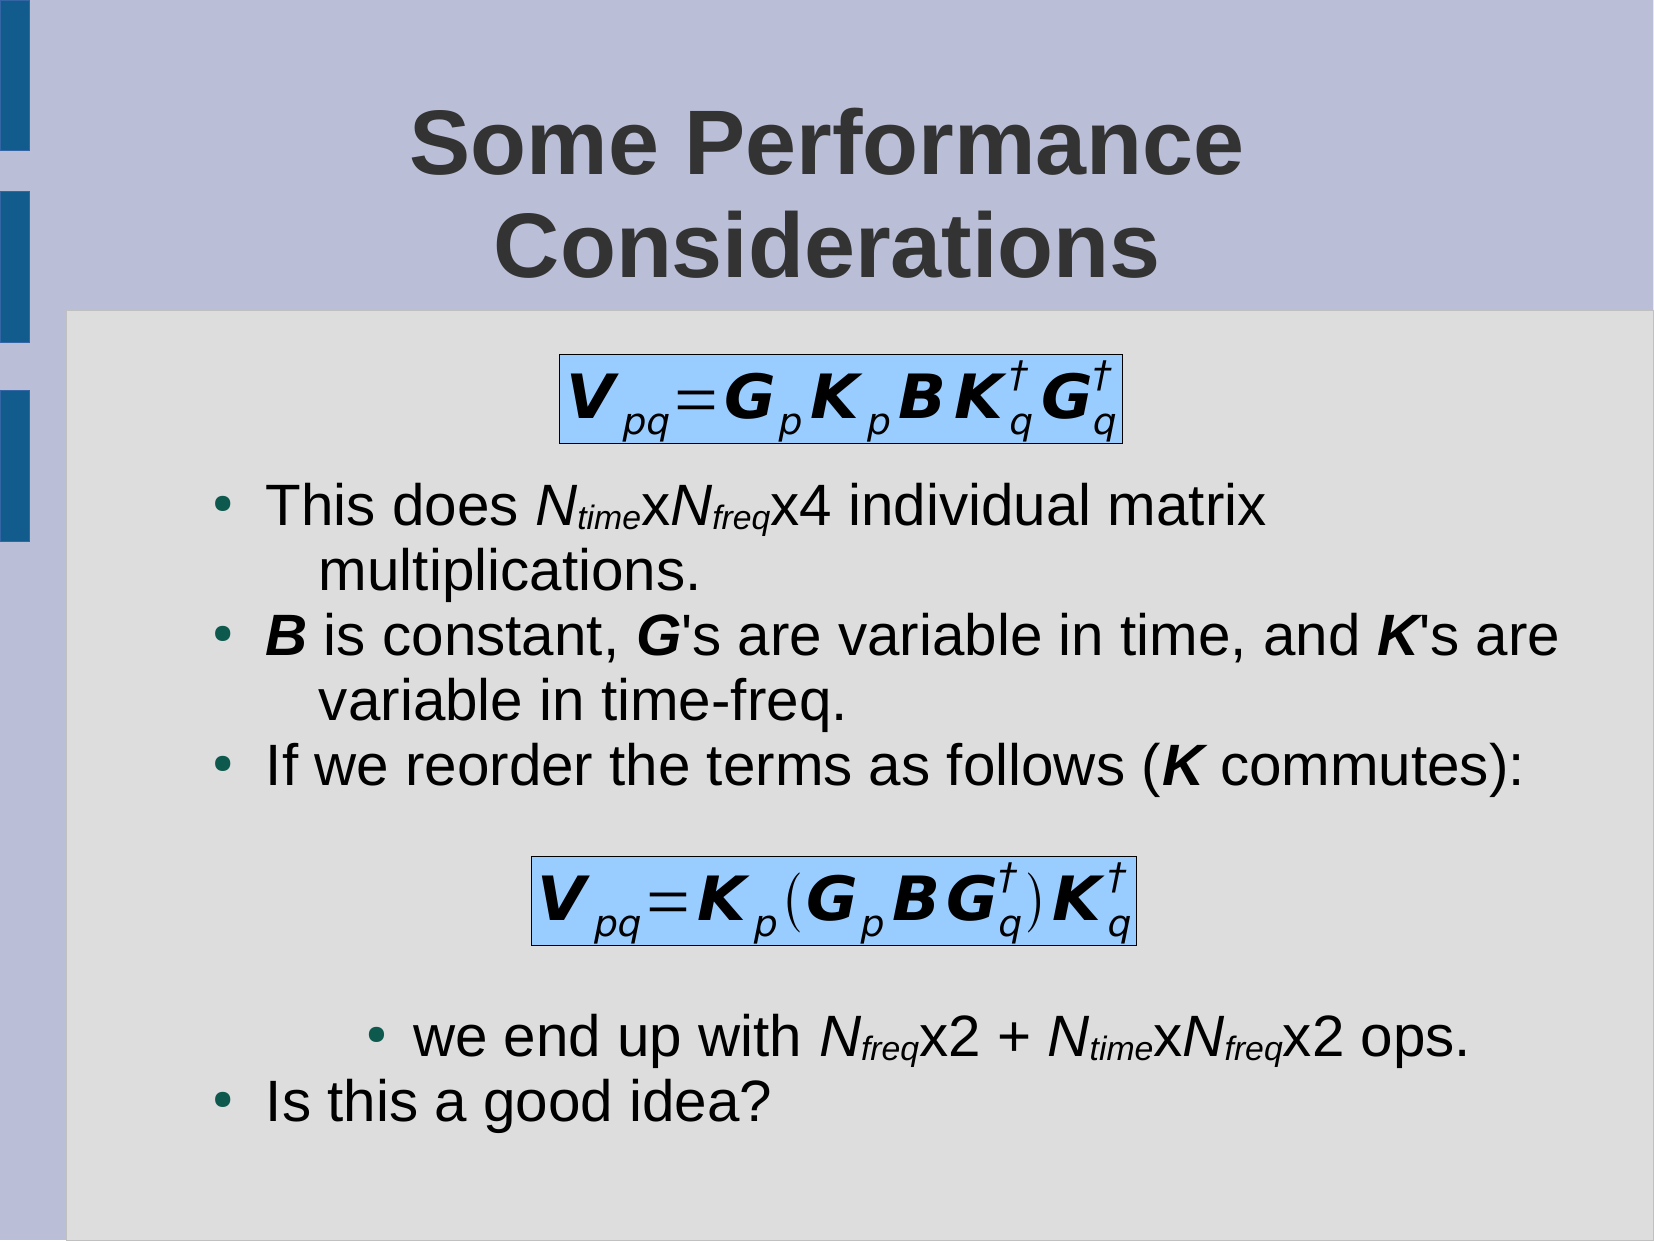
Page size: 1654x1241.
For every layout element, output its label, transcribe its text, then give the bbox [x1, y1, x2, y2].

list This does NtimexNfreqx4 individual matrix multiplications. B is constant, G's are variable in time, and K's are variable in time-freq. If we reorder the terms as follows (K commutes): [177, 472, 1590, 857]
chart [559, 354, 1123, 444]
title Some Performance Considerations [121, 91, 1534, 299]
list we end up with Nfreqx2 + NtimexNfreqx2 ops. Is this a good idea? [177, 1003, 1590, 1241]
chart [531, 856, 1137, 946]
